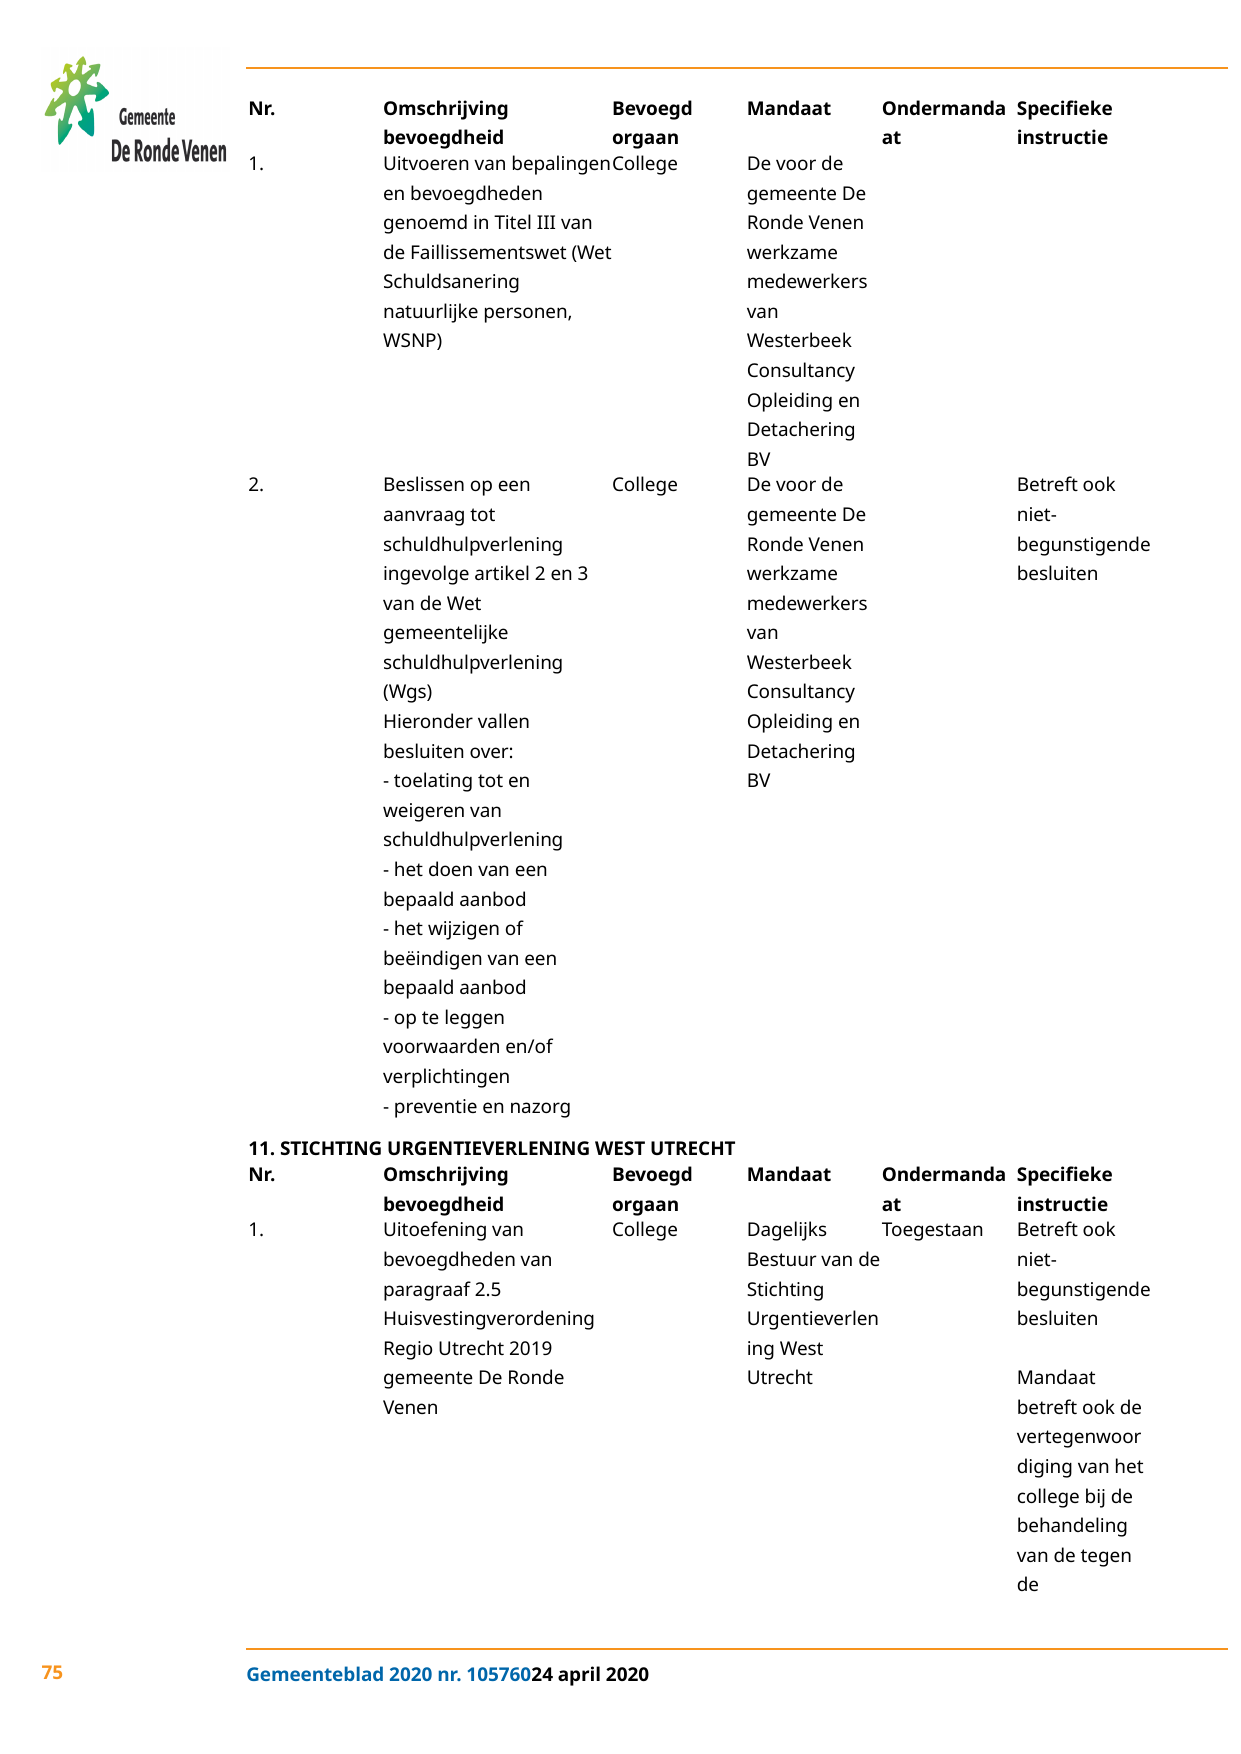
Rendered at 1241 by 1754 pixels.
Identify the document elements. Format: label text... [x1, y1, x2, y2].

table_header Ondermandaat [882, 1161, 1017, 1217]
picture [41, 47, 231, 172]
table_header Bevoegd orgaan [612, 95, 747, 150]
table_cell [882, 472, 1017, 1119]
text 11. STICHTING URGENTIEVERLENING WEST UTRECHT [248, 1135, 1152, 1161]
table_cell Dagelijks Bestuur van de Stichting Urgentieverlening West Utrecht [747, 1217, 882, 1597]
table_cell [1017, 150, 1152, 472]
table_cell De voor de gemeente De Ronde Venen werkzame medewerkers van Westerbeek Consultancy Opleiding en Detachering BV [747, 150, 882, 472]
table_cell College [612, 1217, 747, 1597]
table_cell Uitvoeren van bepalingen en bevoegdheden genoemd in Titel III van de Faillissementswet (Wet Schuldsanering natuurlijke personen, WSNP) [383, 150, 612, 472]
table_header Mandaat [747, 95, 882, 150]
table_cell [882, 150, 1017, 472]
table_cell Betreft ook niet-begunstigende besluiten [1017, 472, 1152, 1119]
table_cell Beslissen op een aanvraag tot schuldhulpverlening ingevolge artikel 2 en 3 van de Wet gemeentelijke schuldhulpverlening (Wgs) Hieronder vallen besluiten over: - toelating tot en weigeren van schuldhulpverlening - het doen van een bepaald aanbod - het wijzigen of beëindigen van een bepaald aanbod - op te leggen voorwaarden en/of verplichtingen - preventie en nazorg [383, 472, 612, 1119]
table_cell Toegestaan [882, 1217, 1017, 1597]
table_header Bevoegd orgaan [612, 1161, 747, 1217]
table_cell 1. [248, 1217, 383, 1597]
table_header Specifieke instructie [1017, 1161, 1152, 1217]
table_cell College [612, 472, 747, 1119]
table_header Mandaat [747, 1161, 882, 1217]
table_header Omschrijving bevoegdheid [383, 95, 612, 150]
table_header Ondermandaat [882, 95, 1017, 150]
table_cell De voor de gemeente De Ronde Venen werkzame medewerkers van Westerbeek Consultancy Opleiding en Detachering BV [747, 472, 882, 1119]
table_header Specifieke instructie [1017, 95, 1152, 150]
table_cell College [612, 150, 747, 472]
table_header Nr. [248, 1161, 383, 1217]
table_header Nr. [248, 95, 383, 150]
table_cell 2. [248, 472, 383, 1119]
table_cell Betreft ook niet-begunstigende besluiten Mandaat betreft ook de vertegenwoordiging van het college bij de behandeling van de tegen de [1017, 1217, 1152, 1597]
table_header Omschrijving bevoegdheid [383, 1161, 612, 1217]
table_cell Uitoefening van bevoegdheden van paragraaf 2.5 Huisvestingverordening Regio Utrecht 2019 gemeente De Ronde Venen [383, 1217, 612, 1597]
table_cell 1. [248, 150, 383, 472]
